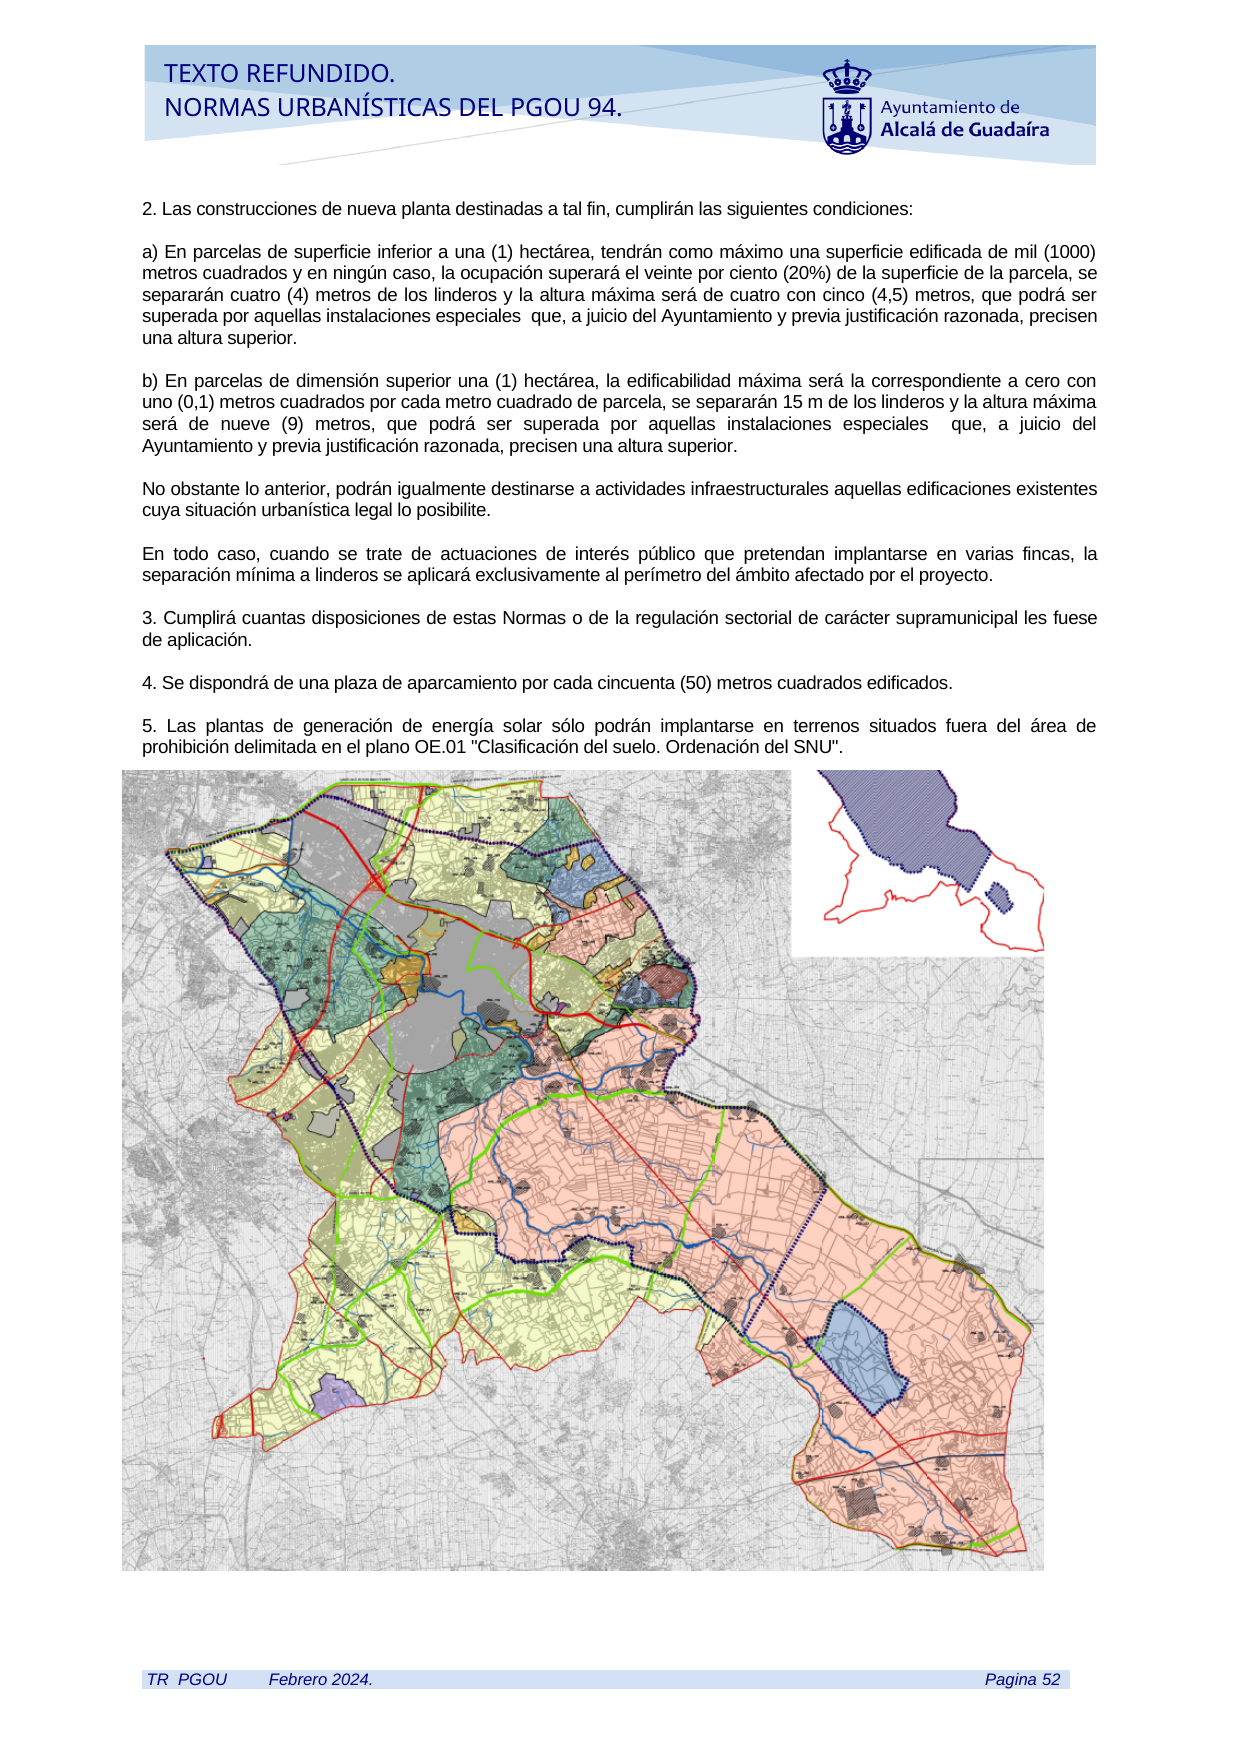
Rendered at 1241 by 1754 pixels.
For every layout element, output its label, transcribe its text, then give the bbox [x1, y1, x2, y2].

text b) En parcelas de dimensión superior una (1) hectárea, la edificabilidad máxima será la correspondiente a cero con uno (0,1) metros cuadrados por cada metro cuadrado de parcela, se separarán 15 m de los linderos y la altura máxima será de nueve (9) metros, que podrá ser superada por aquellas instalaciones especiales que, a juicio del Ayuntamiento y previa justificación razonada, precisen una altura superior. [142, 370, 1098, 456]
text 5. Las plantas de generación de energía solar sólo podrán implantarse en terrenos situados fuera del área de prohibición delimitada en el plano OE.01 "Clasificación del suelo. Ordenación del SNU". [142, 715, 1098, 758]
text 4. Se dispondrá de una plaza de aparcamiento por cada cincuenta (50) metros cuadrados edificados. [142, 672, 1098, 693]
text 3. Cumplirá cuantas disposiciones de estas Normas o de la regulación sectorial de carácter supramunicipal les fuese de aplicación. [142, 607, 1098, 650]
text No obstante lo anterior, podrán igualmente destinarse a actividades infraestructurales aquellas edificaciones existentes cuya situación urbanística legal lo posibilite. [142, 478, 1098, 521]
picture [121, 770, 1045, 1571]
picture [144, 45, 1096, 165]
text 2. Las construcciones de nueva planta destinadas a tal fin, cumplirán las siguientes condiciones: [142, 197, 1098, 219]
text a) En parcelas de superficie inferior a una (1) hectárea, tendrán como máximo una superficie edificada de mil (1000) metros cuadrados y en ningún caso, la ocupación superará el veinte por ciento (20%) de la superficie de la parcela, se separarán cuatro (4) metros de los linderos y la altura máxima será de cuatro con cinco (4,5) metros, que podrá ser superada por aquellas instalaciones especiales que, a juicio del Ayuntamiento y previa justificación razonada, precisen una altura superior. [142, 240, 1098, 348]
text En todo caso, cuando se trate de actuaciones de interés público que pretendan implantarse en varias fincas, la separación mínima a linderos se aplicará exclusivamente al perímetro del ámbito afectado por el proyecto. [142, 542, 1098, 585]
